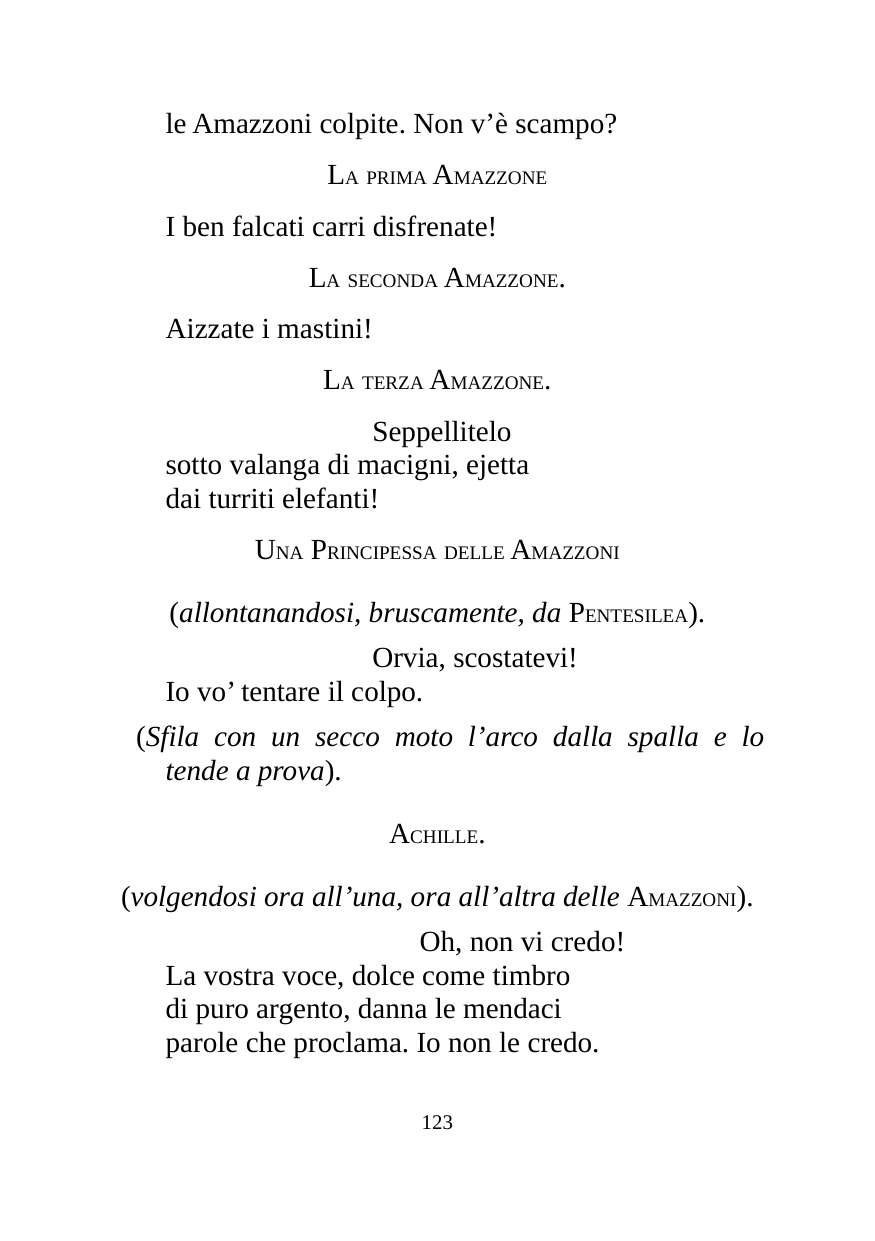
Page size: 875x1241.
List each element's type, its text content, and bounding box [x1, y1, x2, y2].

text Oh, non vi credo! La vostra voce, dolce come timbro di puro argento, danna le mendaci parole che proclama. Io non le credo. [165, 924, 768, 1058]
text I ben falcati carri disfrenate! [165, 209, 768, 242]
text (Sfila con un secco moto l’arco dalla spalla e lo tende a prova). [136, 719, 768, 786]
text Achille. [106, 816, 768, 849]
text Orvia, scostatevi! Io vo’ tentare il colpo. [165, 640, 768, 707]
text La terza Amazzone. [106, 362, 768, 396]
text (allontanandosi, bruscamente, da Pentesilea). [106, 595, 768, 629]
text La seconda Amazzone. [106, 260, 768, 293]
text La prima Amazzone [106, 157, 768, 191]
text (volgendosi ora all’una, ora all’altra delle Amazzoni). [106, 879, 768, 912]
text le Amazzoni colpite. Non v’è scampo? [165, 106, 768, 140]
text Aizzate i mastini! [165, 311, 768, 345]
text Una Principessa delle Amazzoni [106, 532, 768, 566]
text Seppellitelo sotto valanga di macigni, ejetta dai turriti elefanti! [165, 414, 768, 514]
